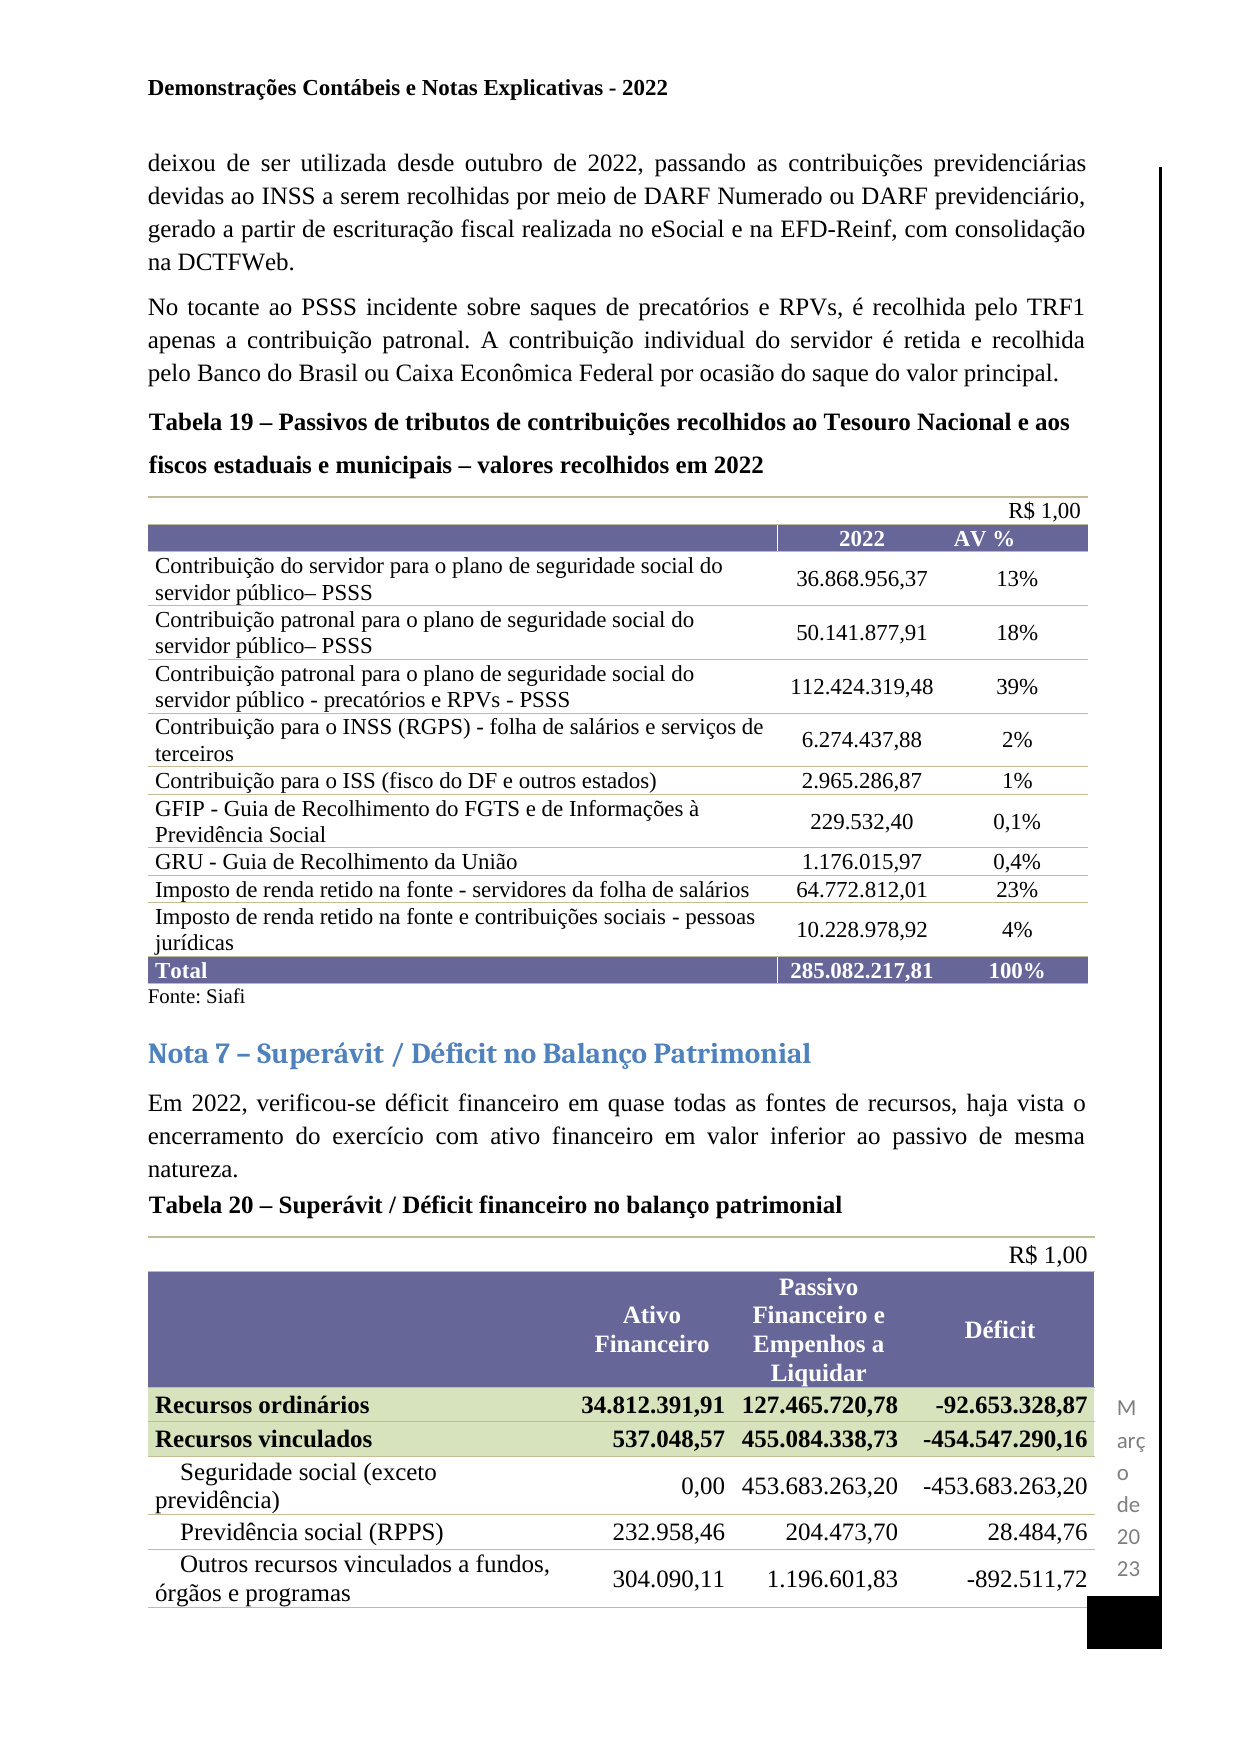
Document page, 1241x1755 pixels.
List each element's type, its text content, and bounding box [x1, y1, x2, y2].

table_cell Seguridade social (exceto previdência) [148, 1457, 572, 1514]
table_cell 0,00 [572, 1457, 732, 1514]
table_cell Outros recursos vinculados a fundos, órgãos e programas [148, 1550, 572, 1607]
table_cell 0,4% [946, 848, 1088, 875]
text Tabela 20 – Superávit / Déficit financeiro no balanço patrimonial [149, 1188, 1086, 1221]
table_cell AV % [946, 525, 1088, 551]
subtitle Nota 7 – Superávit / Déficit no Balanço Patrimonial [148, 1037, 1087, 1070]
table_cell 0,1% [946, 795, 1088, 847]
table_cell -92.653.328,87 [905, 1388, 1094, 1421]
table_header R$ 1,00 [148, 1238, 1094, 1271]
table_cell 23% [946, 876, 1088, 902]
table_cell [148, 525, 777, 551]
table_cell -892.511,72 [905, 1550, 1094, 1607]
table_cell Contribuição do servidor para o plano de seguridade social do servidor público– PSSS [148, 552, 777, 605]
table_cell 64.772.812,01 [778, 876, 946, 902]
table_cell GRU - Guia de Recolhimento da União [148, 848, 777, 875]
text deixou de ser utilizada desde outubro de 2022, passando as contribuições previdenciárias devidas ao INSS a serem recolhidas por meio de DARF Numerado ou DARF previdenciário, gerado a partir de escrituração fiscal realizada no eSocial e na EFD-Reinf, com consolidação na DCTFWeb. [148, 148, 1087, 276]
table_cell Recursos vinculados [148, 1422, 572, 1456]
table_cell Contribuição para o INSS (RGPS) - folha de salários e serviços de terceiros [148, 714, 777, 766]
table_cell GFIP - Guia de Recolhimento do FGTS e de Informações à Previdência Social [148, 795, 777, 847]
table_cell 39% [946, 660, 1088, 712]
table_cell 13% [946, 552, 1088, 605]
table_cell -453.683.263,20 [905, 1457, 1094, 1514]
table_cell 28.484,76 [905, 1515, 1094, 1548]
table_cell 34.812.391,91 [572, 1388, 732, 1421]
table_cell 4% [946, 903, 1088, 956]
table_cell 10.228.978,92 [778, 903, 946, 956]
table_cell Passivo Financeiro e Empenhos a Liquidar [732, 1272, 905, 1387]
table_cell 2.965.286,87 [778, 767, 946, 793]
table_cell 112.424.319,48 [778, 660, 946, 712]
table_cell Contribuição patronal para o plano de seguridade social do servidor público - precatórios e RPVs - PSSS [148, 660, 777, 712]
text Em 2022, verificou-se déficit financeiro em quase todas as fontes de recursos, haja vista o encerramento do exercício com ativo financeiro em valor inferior ao passivo de mesma natureza. [148, 1088, 1087, 1183]
text Tabela 19 – Passivos de tributos de contribuições recolhidos ao Tesouro Nacional e aos fiscos estaduais e municipais – valores recolhidos em 2022 [149, 405, 1086, 481]
table_cell 285.082.217,81 [778, 957, 946, 983]
table_cell 304.090,11 [572, 1550, 732, 1607]
table_cell 1.196.601,83 [732, 1550, 905, 1607]
table_cell -454.547.290,16 [905, 1422, 1094, 1456]
table_header R$ 1,00 [148, 498, 1088, 524]
table_cell 50.141.877,91 [778, 606, 946, 659]
table_cell [148, 1272, 572, 1387]
table_cell Imposto de renda retido na fonte e contribuições sociais - pessoas jurídicas [148, 903, 777, 956]
table_cell 229.532,40 [778, 795, 946, 847]
table_cell 18% [946, 606, 1088, 659]
table_cell Déficit [905, 1272, 1094, 1387]
table_cell 232.958,46 [572, 1515, 732, 1548]
table_cell 204.473,70 [732, 1515, 905, 1548]
table_cell 36.868.956,37 [778, 552, 946, 605]
table_cell 1% [946, 767, 1088, 793]
table_cell 537.048,57 [572, 1422, 732, 1456]
table_cell Contribuição patronal para o plano de seguridade social do servidor público– PSSS [148, 606, 777, 659]
table_cell 2022 [778, 525, 946, 551]
table_cell 6.274.437,88 [778, 714, 946, 766]
table_cell 1.176.015,97 [778, 848, 946, 875]
text No tocante ao PSSS incidente sobre saques de precatórios e RPVs, é recolhida pelo TRF1 apenas a contribuição patronal. A contribuição individual do servidor é retida e recolhida pelo Banco do Brasil ou Caixa Econômica Federal por ocasião do saque do valor principal. [148, 292, 1087, 387]
table_cell Total [148, 957, 777, 983]
table_cell 455.084.338,73 [732, 1422, 905, 1456]
table_cell Previdência social (RPPS) [148, 1515, 572, 1548]
table_cell 100% [946, 957, 1088, 983]
table_cell 453.683.263,20 [732, 1457, 905, 1514]
table_cell 2% [946, 714, 1088, 766]
table_cell Contribuição para o ISS (fisco do DF e outros estados) [148, 767, 777, 793]
table_cell Imposto de renda retido na fonte - servidores da folha de salários [148, 876, 777, 902]
table_cell Ativo Financeiro [572, 1272, 732, 1387]
text Fonte: Siafi [148, 984, 1087, 1008]
table_cell Recursos ordinários [148, 1388, 572, 1421]
table_cell 127.465.720,78 [732, 1388, 905, 1421]
